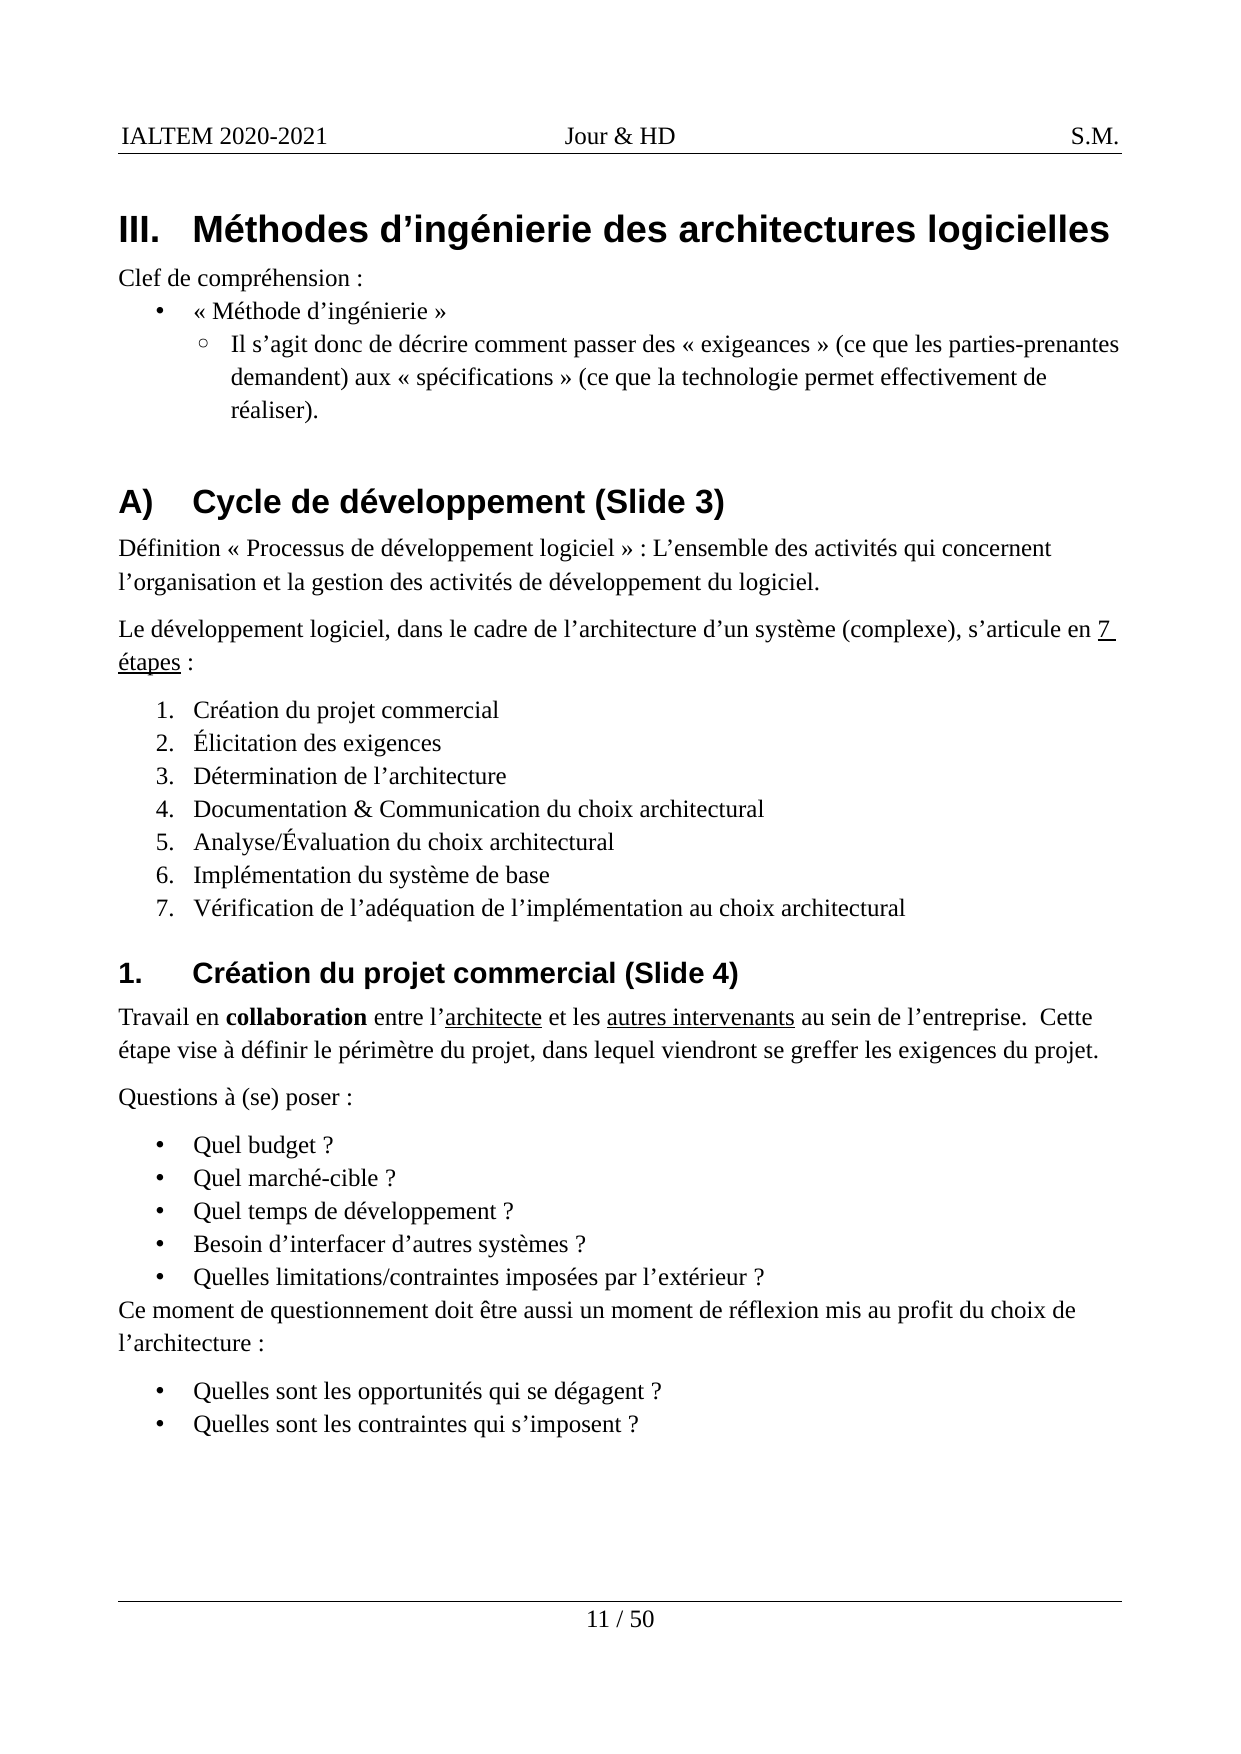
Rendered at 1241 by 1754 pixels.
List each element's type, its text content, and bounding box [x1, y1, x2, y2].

list Quelles limitations/contraintes imposées par l’extérieur ? [156, 1262, 1122, 1291]
list Quel budget ? [156, 1130, 1122, 1159]
text Définition « Processus de développement logiciel » : L’ensemble des activités qui concernent l’organisation et la gestion des activités de développement du logiciel. [118, 533, 1122, 595]
list Analyse/Évaluation du choix architectural [156, 827, 1122, 856]
subtitle Création du projet commercial (Slide 4) [118, 956, 1122, 989]
text Le développement logiciel, dans le cadre de l’architecture d’un système (complexe), s’articule en 7 étapes : [118, 614, 1122, 676]
list Documentation & Communication du choix architectural [156, 794, 1122, 823]
list Détermination de l’architecture [156, 761, 1122, 789]
list Implémentation du système de base [156, 860, 1122, 889]
subtitle Méthodes d’ingénierie des architectures logicielles [118, 207, 1122, 251]
subtitle Cycle de développement (Slide 3) [118, 482, 1122, 521]
list Élicitation des exigences [156, 728, 1122, 757]
list Quelles sont les opportunités qui se dégagent ? [156, 1376, 1122, 1404]
text Questions à (se) poser : [118, 1082, 1122, 1111]
list Il s’agit donc de décrire comment passer des « exigeances » (ce que les parties-prenantes demandent) aux « spécifications » (ce que la technologie permet effectivement de réaliser). [193, 329, 1122, 424]
list Quel temps de développement ? [156, 1196, 1122, 1225]
list Quel marché-cible ? [156, 1163, 1122, 1192]
list Vérification de l’adéquation de l’implémentation au choix architectural [156, 893, 1122, 922]
list « Méthode d’ingénierie » [156, 296, 1122, 325]
list Besoin d’interfacer d’autres systèmes ? [156, 1229, 1122, 1258]
text Ce moment de questionnement doit être aussi un moment de réflexion mis au profit du choix de l’architecture : [118, 1295, 1122, 1357]
list Création du projet commercial [156, 695, 1122, 723]
text Travail en collaboration entre l’architecte et les autres intervenants au sein de l’entreprise. Cette étape vise à définir le périmètre du projet, dans lequel viendront se greffer les exigences du projet. [118, 1002, 1122, 1063]
list Quelles sont les contraintes qui s’imposent ? [156, 1409, 1122, 1437]
text Clef de compréhension : [118, 263, 1122, 292]
